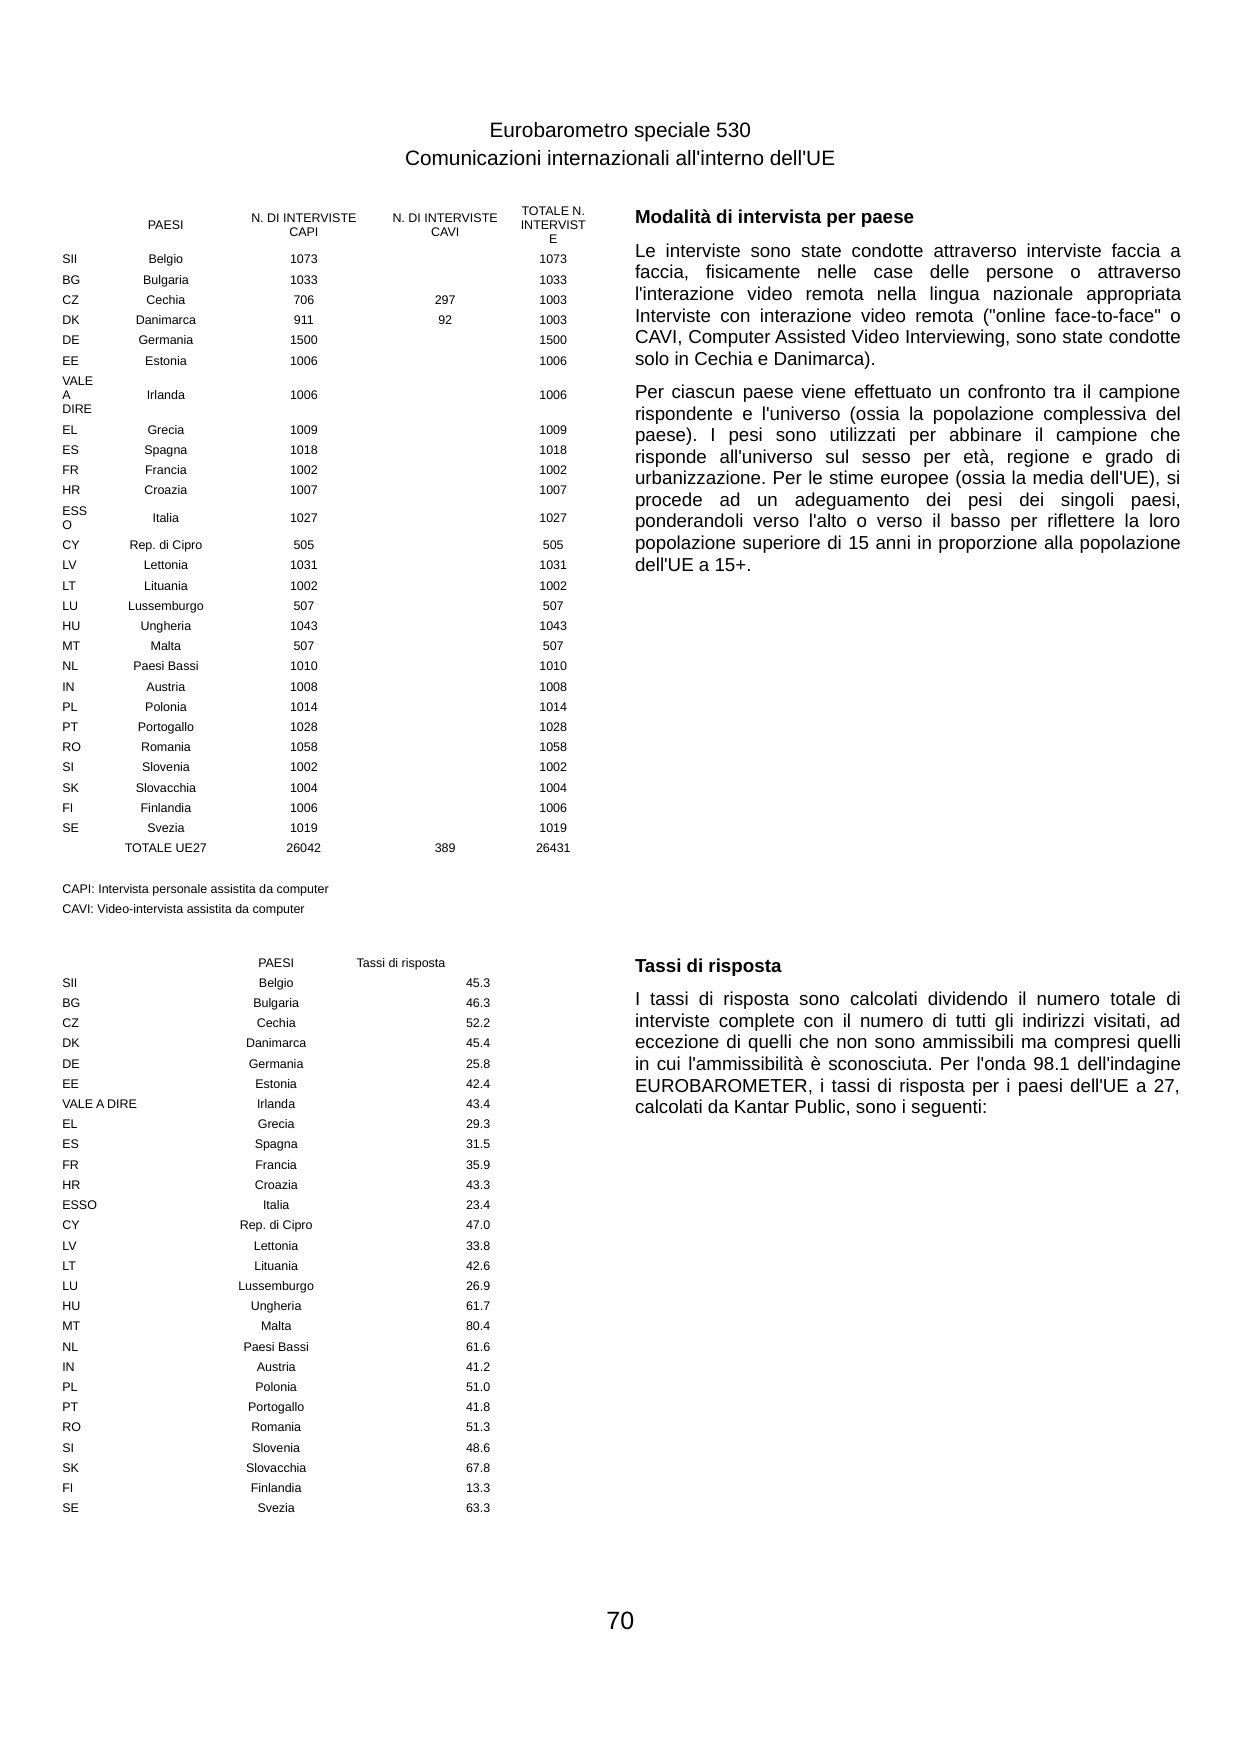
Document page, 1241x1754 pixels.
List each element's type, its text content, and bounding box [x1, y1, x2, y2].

table_cell Italia [99, 500, 233, 535]
table_cell 1002 [233, 575, 374, 596]
table_cell ESSO [59, 500, 98, 535]
table_cell Danimarca [199, 1033, 353, 1053]
table_cell Croazia [99, 480, 233, 500]
table_cell [374, 535, 516, 555]
table_cell FR [59, 460, 98, 480]
table_cell 61,6 [354, 1336, 493, 1356]
table_cell [374, 818, 516, 838]
table_cell CZ [59, 1013, 198, 1033]
table_cell 1500 [516, 330, 591, 350]
table_cell Lituania [199, 1255, 353, 1276]
table_cell [374, 330, 516, 350]
table_cell [99, 858, 233, 878]
table_cell Bulgaria [199, 993, 353, 1013]
table_cell DE [59, 330, 98, 350]
table_cell 389 [374, 838, 516, 858]
table_cell 45,3 [354, 973, 493, 993]
table_cell 1007 [516, 480, 591, 500]
table_cell 52,2 [354, 1013, 493, 1033]
table_cell LU [59, 1276, 198, 1296]
table_cell 1002 [233, 460, 374, 480]
table_cell ESSO [59, 1195, 198, 1215]
table_cell PL [59, 1377, 198, 1397]
table_cell FI [59, 1478, 198, 1498]
table_cell 1010 [233, 656, 374, 676]
table_cell 507 [233, 596, 374, 616]
table_cell SK [59, 778, 98, 798]
table_cell [374, 676, 516, 697]
table_header [59, 952, 198, 972]
table_cell EE [59, 350, 98, 371]
table_cell Cechia [99, 290, 233, 310]
table_cell HU [59, 616, 98, 636]
table_cell MT [59, 1316, 198, 1336]
table_cell IN [59, 1356, 198, 1377]
table_cell 1009 [516, 420, 591, 440]
table_cell [374, 555, 516, 575]
table_cell Malta [199, 1316, 353, 1336]
table_cell 1002 [233, 757, 374, 777]
table_cell [233, 858, 374, 878]
table_cell SII [59, 973, 198, 993]
table_cell Austria [99, 676, 233, 697]
table_cell Portogallo [199, 1397, 353, 1417]
table_cell Rep. di Cipro [199, 1215, 353, 1235]
table_cell [374, 757, 516, 777]
table_cell 43,3 [354, 1175, 493, 1195]
table_cell 1500 [233, 330, 374, 350]
table_cell 1008 [516, 676, 591, 697]
table_cell 1031 [233, 555, 374, 575]
table_cell 1003 [516, 310, 591, 330]
table_cell VALE A DIRE [59, 1094, 198, 1114]
table_cell Irlanda [199, 1094, 353, 1114]
table_cell 1006 [233, 350, 374, 371]
table_cell [374, 858, 516, 878]
table_cell 1043 [516, 616, 591, 636]
table_cell 1018 [233, 440, 374, 460]
table_cell [374, 596, 516, 616]
table_cell PT [59, 1397, 198, 1417]
table_cell [374, 778, 516, 798]
table_cell DK [59, 1033, 198, 1053]
table_cell Belgio [99, 249, 233, 269]
table_cell EL [59, 1114, 198, 1134]
table_cell Austria [199, 1356, 353, 1377]
table_cell CZ [59, 290, 98, 310]
table_cell 1033 [516, 270, 591, 290]
table_cell 1006 [516, 798, 591, 818]
table_cell Grecia [99, 420, 233, 440]
text Le interviste sono state condotte attraverso interviste faccia a faccia, fisicamente nelle case delle persone o attraverso l'interazione video remota nella lingua nazionale appropriata Interviste con interazione video remota ("online face-to-face" o CAVI, Computer Assisted Video Interviewing, sono state condotte solo in Cechia e Danimarca). [635, 240, 1181, 369]
table_cell Finlandia [99, 798, 233, 818]
table_cell Italia [199, 1195, 353, 1215]
table_cell Ungheria [99, 616, 233, 636]
table_cell [374, 656, 516, 676]
table_cell 80,4 [354, 1316, 493, 1336]
table_cell Estonia [199, 1074, 353, 1094]
table_header TOTALE N. INTERVISTE [516, 200, 591, 249]
table_cell Slovacchia [99, 778, 233, 798]
table_cell BG [59, 993, 198, 1013]
table_cell 1002 [516, 460, 591, 480]
table_cell [59, 858, 98, 878]
table_cell TOTALE UE27 [99, 838, 233, 858]
table_cell BG [59, 270, 98, 290]
table_cell [374, 350, 516, 371]
table_cell 1018 [516, 440, 591, 460]
table_cell Francia [99, 460, 233, 480]
table_cell 1058 [233, 737, 374, 757]
table_cell 1007 [233, 480, 374, 500]
table_cell 1006 [516, 350, 591, 371]
table_cell EL [59, 420, 98, 440]
table_cell DE [59, 1053, 198, 1073]
table_header PAESI [99, 200, 233, 249]
table_cell Belgio [199, 973, 353, 993]
table_cell 505 [516, 535, 591, 555]
table_cell [374, 460, 516, 480]
text I tassi di risposta sono calcolati dividendo il numero totale di interviste complete con il numero di tutti gli indirizzi visitati, ad eccezione di quelli che non sono ammissibili ma compresi quelli in cui l'ammissibilità è sconosciuta. Per l'onda 98.1 dell'indagine EUROBAROMETER, i tassi di risposta per i paesi dell'UE a 27, calcolati da Kantar Public, sono i seguenti: [635, 988, 1181, 1117]
table_cell 35,9 [354, 1154, 493, 1174]
table_cell 67,8 [354, 1458, 493, 1478]
table_cell [516, 858, 591, 878]
table_cell 1006 [233, 371, 374, 419]
table_cell Paesi Bassi [199, 1336, 353, 1356]
table_cell 41,8 [354, 1397, 493, 1417]
table_cell LV [59, 1235, 198, 1255]
table_cell 63,3 [354, 1498, 493, 1518]
table_cell Paesi Bassi [99, 656, 233, 676]
table_cell 911 [233, 310, 374, 330]
table_cell Estonia [99, 350, 233, 371]
table_cell Danimarca [99, 310, 233, 330]
table_cell RO [59, 737, 98, 757]
table_cell SI [59, 1437, 198, 1457]
table_cell VALE A DIRE [59, 371, 98, 419]
table_cell FI [59, 798, 98, 818]
table_cell Slovenia [199, 1437, 353, 1457]
table_cell LU [59, 596, 98, 616]
table_cell 505 [233, 535, 374, 555]
table_cell PT [59, 717, 98, 737]
table_cell 1006 [516, 371, 591, 419]
table_cell Svezia [99, 818, 233, 838]
table_cell ES [59, 440, 98, 460]
table_cell Lettonia [199, 1235, 353, 1255]
table_cell 1010 [516, 656, 591, 676]
table_cell NL [59, 656, 98, 676]
table_cell SII [59, 249, 98, 269]
table_cell LT [59, 575, 98, 596]
table_cell Portogallo [99, 717, 233, 737]
table_cell Lussemburgo [99, 596, 233, 616]
table_cell [374, 717, 516, 737]
table_cell PL [59, 697, 98, 717]
table_cell [374, 249, 516, 269]
table_cell 31,5 [354, 1134, 493, 1154]
table_cell MT [59, 636, 98, 656]
table_cell Rep. di Cipro [99, 535, 233, 555]
table_cell Germania [99, 330, 233, 350]
table_cell 1033 [233, 270, 374, 290]
table_cell Grecia [199, 1114, 353, 1134]
table_cell 1006 [233, 798, 374, 818]
table_cell EE [59, 1074, 198, 1094]
table_cell Cechia [199, 1013, 353, 1033]
table_cell [374, 270, 516, 290]
table_cell 47,0 [354, 1215, 493, 1235]
table_cell 45,4 [354, 1033, 493, 1053]
table_cell Polonia [99, 697, 233, 717]
table_cell SK [59, 1458, 198, 1478]
table_cell Polonia [199, 1377, 353, 1397]
table_cell [374, 500, 516, 535]
table_cell Ungheria [199, 1296, 353, 1316]
table_header N. DI INTERVISTE CAPI [233, 200, 374, 249]
table_cell Bulgaria [99, 270, 233, 290]
table_cell Spagna [99, 440, 233, 460]
table_cell 46,3 [354, 993, 493, 1013]
table_cell [374, 697, 516, 717]
table_cell Lettonia [99, 555, 233, 575]
table_cell 706 [233, 290, 374, 310]
table_cell [374, 798, 516, 818]
table_cell 41,2 [354, 1356, 493, 1377]
table_cell Irlanda [99, 371, 233, 419]
table_cell Lituania [99, 575, 233, 596]
table_cell Croazia [199, 1175, 353, 1195]
table_cell 1027 [233, 500, 374, 535]
table_cell Slovenia [99, 757, 233, 777]
table_cell CY [59, 1215, 198, 1235]
table_cell 1002 [516, 757, 591, 777]
table_cell HR [59, 1175, 198, 1195]
table_cell 1043 [233, 616, 374, 636]
table_cell 26042 [233, 838, 374, 858]
table_cell 1009 [233, 420, 374, 440]
table_cell CAVI: Video-intervista assistita da computer [59, 899, 591, 919]
text Per ciascun paese viene effettuato un confronto tra il campione rispondente e l'universo (ossia la popolazione complessiva del paese). I pesi sono utilizzati per abbinare il campione che risponde all'universo sul sesso per età, regione e grado di urbanizzazione. Per le stime europee (ossia la media dell'UE), si procede ad un adeguamento dei pesi dei singoli paesi, ponderandoli verso l'alto o verso il basso per riflettere la loro popolazione superiore di 15 anni in proporzione alla popolazione dell'UE a 15+. [635, 381, 1181, 575]
table_cell 1004 [233, 778, 374, 798]
table_cell Slovacchia [199, 1458, 353, 1478]
table_cell [374, 440, 516, 460]
table_cell 26,9 [354, 1276, 493, 1296]
table_cell [374, 480, 516, 500]
table_cell [374, 575, 516, 596]
table_header [59, 200, 98, 249]
table_cell 1014 [516, 697, 591, 717]
table_cell [374, 636, 516, 656]
table_cell 1073 [516, 249, 591, 269]
table_cell Svezia [199, 1498, 353, 1518]
table_cell 1027 [516, 500, 591, 535]
table_header Tassi di risposta [354, 952, 493, 972]
table_cell 1003 [516, 290, 591, 310]
table_cell RO [59, 1417, 198, 1437]
table_cell Finlandia [199, 1478, 353, 1498]
table_cell 1031 [516, 555, 591, 575]
table_cell 1058 [516, 737, 591, 757]
table_cell Francia [199, 1154, 353, 1174]
table_cell DK [59, 310, 98, 330]
table_cell [374, 616, 516, 636]
table_cell 507 [516, 636, 591, 656]
table_cell 43,4 [354, 1094, 493, 1114]
table_cell 25,8 [354, 1053, 493, 1073]
table_cell 1028 [233, 717, 374, 737]
table_cell 92 [374, 310, 516, 330]
table_cell SI [59, 757, 98, 777]
table_cell Lussemburgo [199, 1276, 353, 1296]
table_cell CY [59, 535, 98, 555]
table_cell 1014 [233, 697, 374, 717]
table_cell ES [59, 1134, 198, 1154]
table_cell 42,4 [354, 1074, 493, 1094]
table_cell FR [59, 1154, 198, 1174]
table_header PAESI [199, 952, 353, 972]
table_cell 1019 [516, 818, 591, 838]
table_cell 1004 [516, 778, 591, 798]
table_cell 23,4 [354, 1195, 493, 1215]
table_cell Malta [99, 636, 233, 656]
table_cell HU [59, 1296, 198, 1316]
table_cell 1028 [516, 717, 591, 737]
table_cell 42,6 [354, 1255, 493, 1276]
table_cell 61,7 [354, 1296, 493, 1316]
table_cell LV [59, 555, 98, 575]
table_cell NL [59, 1336, 198, 1356]
table_cell 26431 [516, 838, 591, 858]
table_cell 507 [516, 596, 591, 616]
table_cell [374, 737, 516, 757]
text Tassi di risposta [635, 955, 1181, 976]
table_cell 1008 [233, 676, 374, 697]
table_cell 51,0 [354, 1377, 493, 1397]
table_cell 48,6 [354, 1437, 493, 1457]
table_cell 297 [374, 290, 516, 310]
table_cell [374, 371, 516, 419]
table_cell 1002 [516, 575, 591, 596]
table_header N. DI INTERVISTE CAVI [374, 200, 516, 249]
table_cell 13,3 [354, 1478, 493, 1498]
table_cell 33,8 [354, 1235, 493, 1255]
table_cell SE [59, 818, 98, 838]
table_cell 1073 [233, 249, 374, 269]
table_cell [374, 420, 516, 440]
table_cell CAPI: Intervista personale assistita da computer [59, 879, 591, 899]
table_cell 507 [233, 636, 374, 656]
table_cell LT [59, 1255, 198, 1276]
table_cell IN [59, 676, 98, 697]
table_cell Germania [199, 1053, 353, 1073]
table_cell SE [59, 1498, 198, 1518]
table_cell Romania [199, 1417, 353, 1437]
text Modalità di intervista per paese [635, 206, 1181, 228]
table_cell 51,3 [354, 1417, 493, 1437]
table_cell Romania [99, 737, 233, 757]
table_cell 1019 [233, 818, 374, 838]
table_cell HR [59, 480, 98, 500]
table_cell [59, 838, 98, 858]
table_cell 29,3 [354, 1114, 493, 1134]
table_cell Spagna [199, 1134, 353, 1154]
